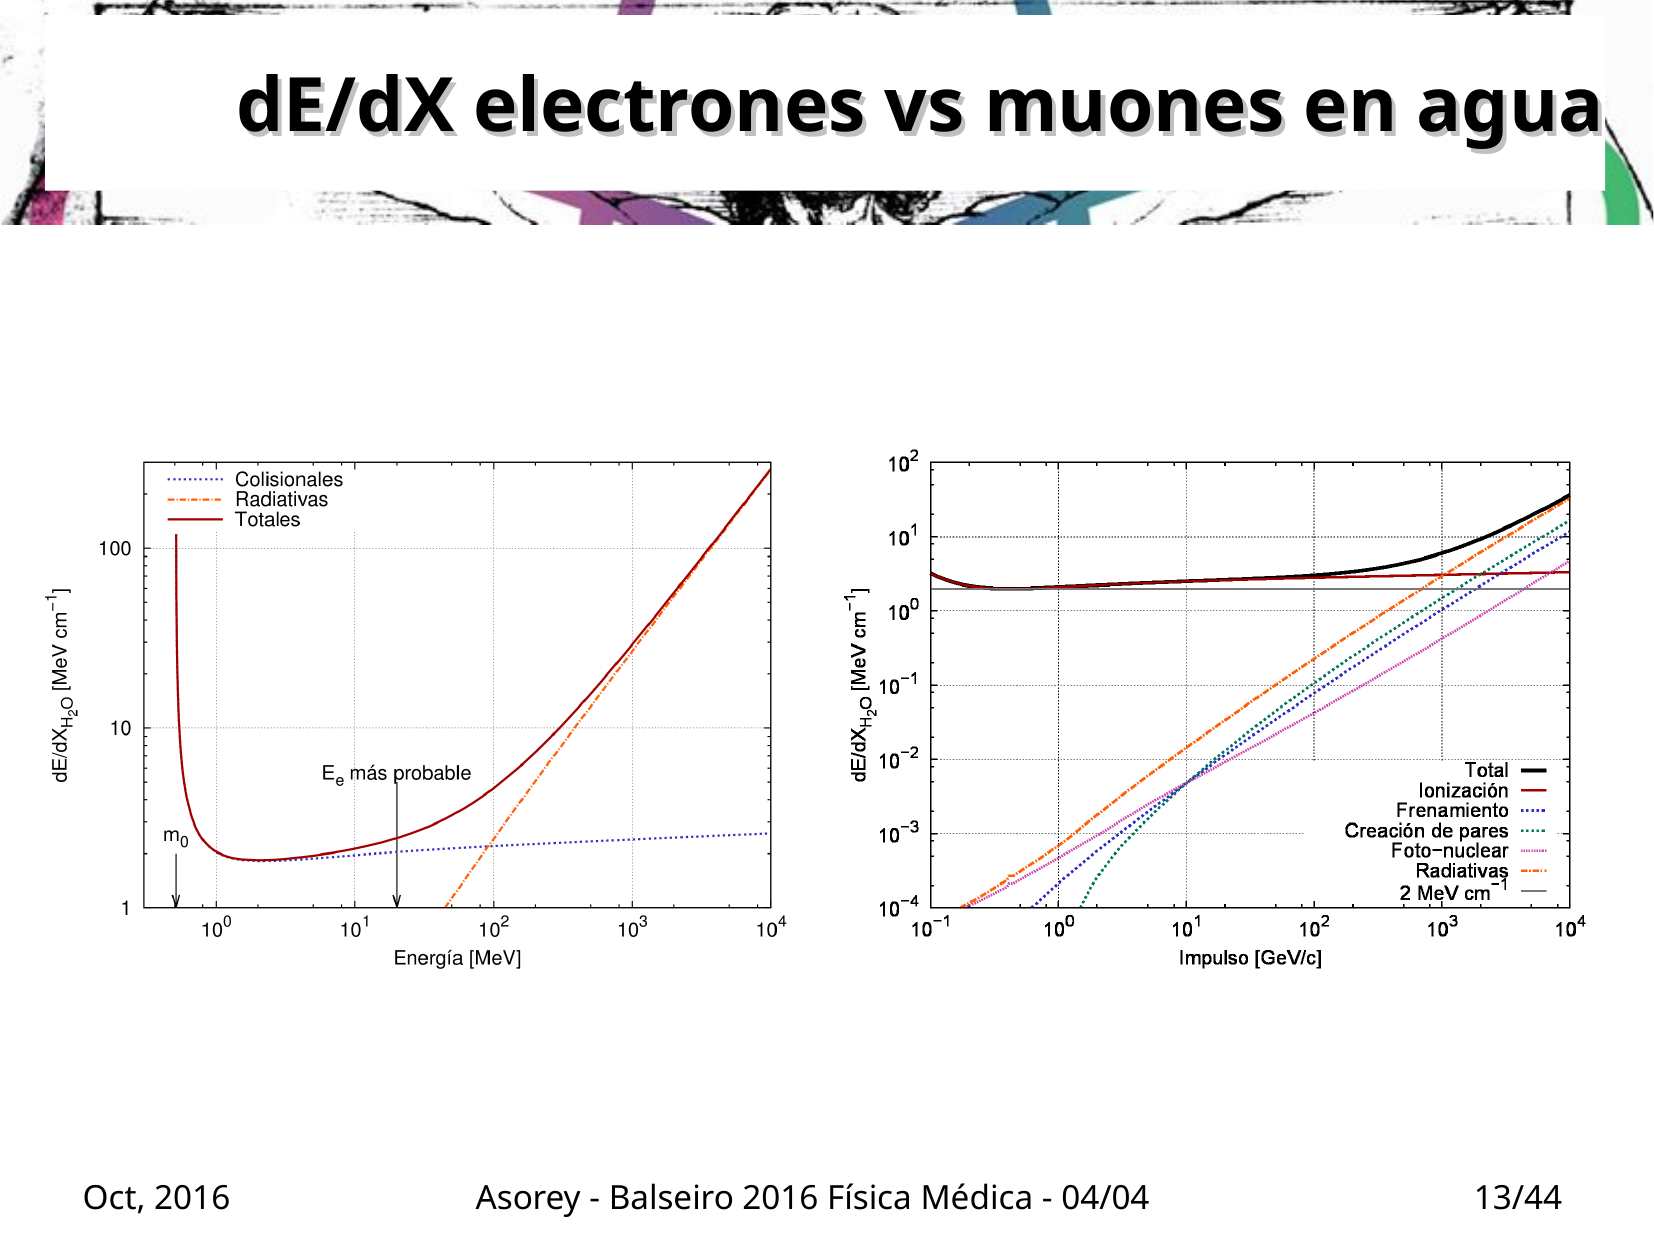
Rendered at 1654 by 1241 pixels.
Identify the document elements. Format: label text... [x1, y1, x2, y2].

title dE/dX electrones vs muones en agua [45, 15, 1606, 191]
picture [0, 0, 1654, 225]
picture [844, 438, 1606, 972]
picture [45, 438, 807, 972]
